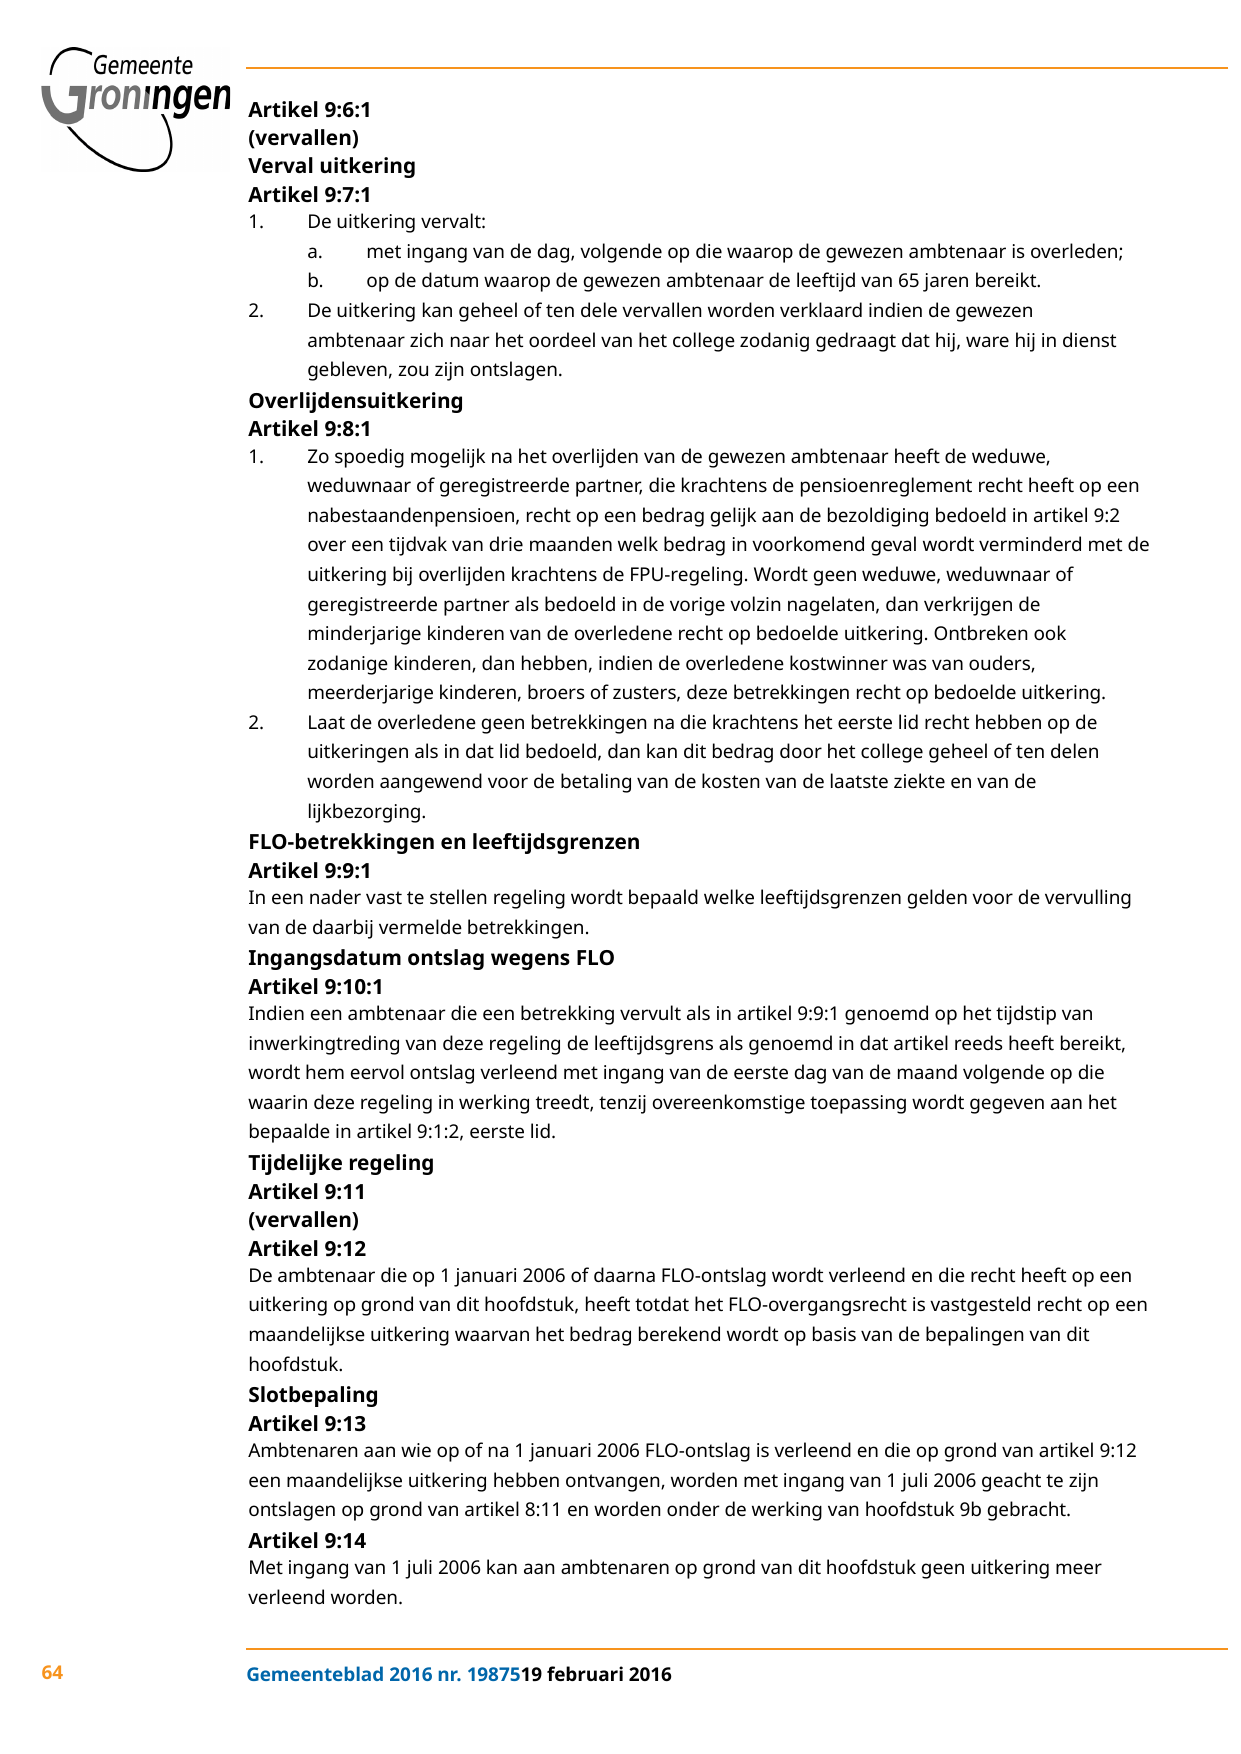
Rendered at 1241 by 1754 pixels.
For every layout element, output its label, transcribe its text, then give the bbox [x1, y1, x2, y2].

text Overlijdensuitkering [248, 386, 1152, 414]
list Laat de overledene geen betrekkingen na die krachtens het eerste lid recht hebben op de uitkeringen als in dat lid bedoeld, dan kan dit bedrag door het college geheel of ten delen worden aangewend voor de betaling van de kosten van de laatste ziekte en van de lijkbezorging. [248, 709, 1152, 824]
text Artikel 9:11 [248, 1177, 1152, 1205]
text (vervallen) [248, 1205, 1152, 1234]
text FLO-betrekkingen en leeftijdsgrenzen [248, 827, 1152, 856]
list De uitkering kan geheel of ten dele vervallen worden verklaard indien de gewezen [248, 297, 1152, 323]
list met ingang van de dag, volgende op die waarop de gewezen ambtenaar is overleden; [307, 238, 1152, 264]
text Artikel 9:14 [248, 1526, 1152, 1554]
text (vervallen) [248, 123, 1152, 152]
text Ambtenaren aan wie op of na 1 januari 2006 FLO-ontslag is verleend en die op grond van artikel 9:12 een maandelijkse uitkering hebben ontvangen, worden met ingang van 1 juli 2006 geacht te zijn ontslagen op grond van artikel 8:11 en worden onder de werking van hoofdstuk 9b gebracht. [248, 1437, 1152, 1522]
list De uitkering vervalt: [248, 208, 1152, 234]
text Artikel 9:8:1 [248, 414, 1152, 443]
text Artikel 9:9:1 [248, 856, 1152, 884]
text Met ingang van 1 juli 2006 kan aan ambtenaren op grond van dit hoofdstuk geen uitkering meer verleend worden. [248, 1554, 1152, 1610]
text De ambtenaar die op 1 januari 2006 of daarna FLO-ontslag wordt verleend en die recht heeft op een uitkering op grond van dit hoofdstuk, heeft totdat het FLO-overgangsrecht is vastgesteld recht op een maandelijkse uitkering waarvan het bedrag berekend wordt op basis van de bepalingen van dit hoofdstuk. [248, 1262, 1152, 1377]
list ambtenaar zich naar het oordeel van het college zodanig gedraagt dat hij, ware hij in dienst gebleven, zou zijn ontslagen. [248, 327, 1152, 382]
text Slotbepaling [248, 1380, 1152, 1409]
list op de datum waarop de gewezen ambtenaar de leeftijd van 65 jaren bereikt. [307, 268, 1152, 293]
list Zo spoedig mogelijk na het overlijden van de gewezen ambtenaar heeft de weduwe, weduwnaar of geregistreerde partner, die krachtens de pensioenreglement recht heeft op een nabestaandenpensioen, recht op een bedrag gelijk aan de bezoldiging bedoeld in artikel 9:2 over een tijdvak van drie maanden welk bedrag in voorkomend geval wordt verminderd met de uitkering bij overlijden krachtens de FPU-regeling. Wordt geen weduwe, weduwnaar of geregistreerde partner als bedoeld in de vorige volzin nagelaten, dan verkrijgen de minderjarige kinderen van de overledene recht op bedoelde uitkering. Ontbreken ook zodanige kinderen, dan hebben, indien de overledene kostwinner was van ouders, meerderjarige kinderen, broers of zusters, deze betrekkingen recht op bedoelde uitkering. [248, 443, 1152, 705]
text In een nader vast te stellen regeling wordt bepaald welke leeftijdsgrenzen gelden voor de vervulling van de daarbij vermelde betrekkingen. [248, 884, 1152, 940]
text Artikel 9:7:1 [248, 180, 1152, 208]
picture [41, 47, 231, 172]
text Ingangsdatum ontslag wegens FLO [248, 943, 1152, 972]
text Tijdelijke regeling [248, 1148, 1152, 1177]
text Artikel 9:12 [248, 1234, 1152, 1262]
text Indien een ambtenaar die een betrekking vervult als in artikel 9:9:1 genoemd op het tijdstip van inwerkingtreding van deze regeling de leeftijdsgrens als genoemd in dat artikel reeds heeft bereikt, wordt hem eervol ontslag verleend met ingang van de eerste dag van de maand volgende op die waarin deze regeling in werking treedt, tenzij overeenkomstige toepassing wordt gegeven aan het bepaalde in artikel 9:1:2, eerste lid. [248, 1000, 1152, 1144]
text Verval uitkering [248, 152, 1152, 180]
text Artikel 9:13 [248, 1409, 1152, 1437]
text Artikel 9:6:1 [248, 95, 1152, 123]
text Artikel 9:10:1 [248, 972, 1152, 1000]
